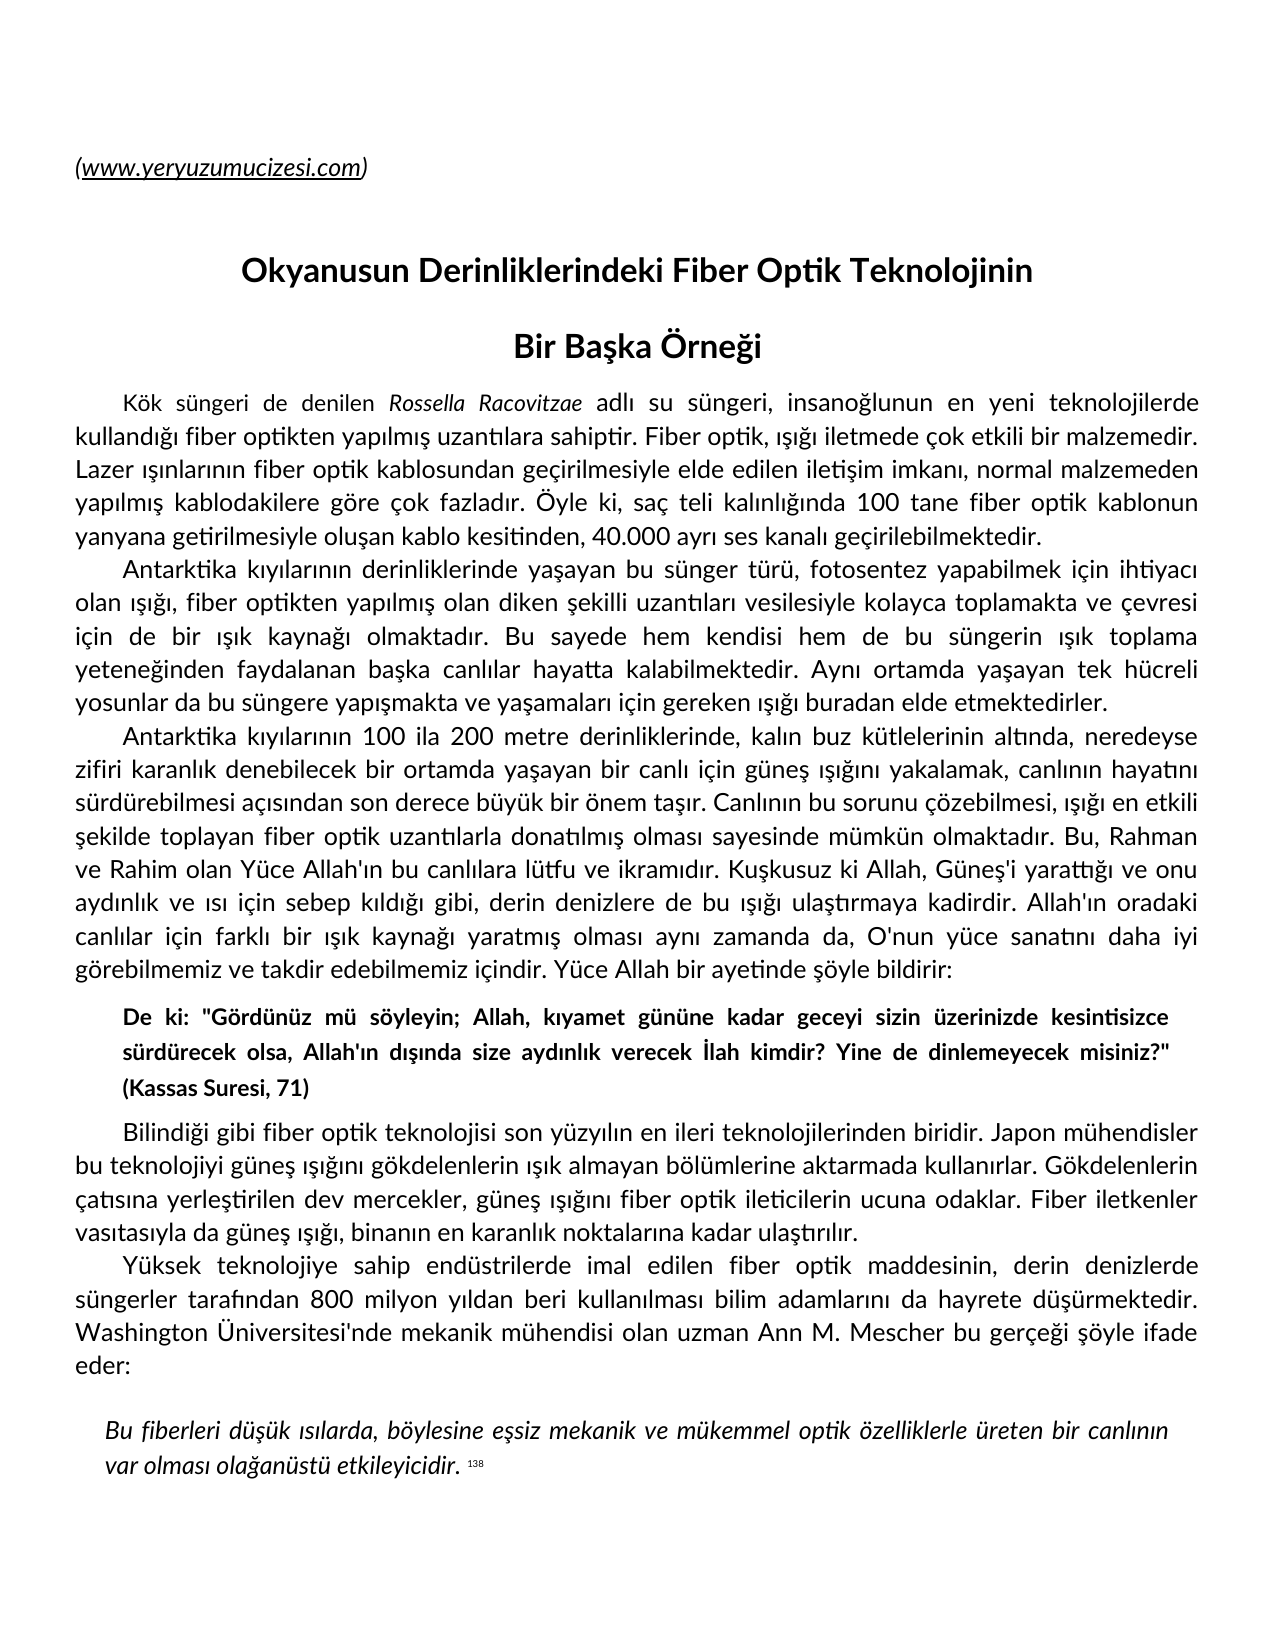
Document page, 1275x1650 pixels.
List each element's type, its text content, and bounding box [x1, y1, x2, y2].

text Yüksek teknolojiye sahip endüstrilerde imal edilen fiber optik maddesinin, derin denizlerde süngerler tarafından 800 milyon yıldan beri kullanılması bilim adamlarını da hayrete düşürmektedir. Washington Üniversitesi'nde mekanik mühendisi olan uzman Ann M. Mescher bu gerçeği şöyle ifade eder: [75, 1248, 1200, 1381]
text Bir Başka Örneği [75, 321, 1200, 367]
text Bu fiberleri düşük ısılarda, böylesine eşsiz mekanik ve mükemmel optik özelliklerle üreten bir canlının var olması olağanüstü etkileyicidir. 138 [104, 1411, 1171, 1482]
text (www.yeryuzumucizesi.com) [75, 150, 1200, 183]
text Kök süngeri de denilen Rossella Racovitzae adlı su süngeri, insanoğlunun en yeni teknolojilerde kullandığı fiber optikten yapılmış uzantılara sahiptir. Fiber optik, ışığı iletmede çok etkili bir malzemedir. Lazer ışınlarının fiber optik kablosundan geçirilmesiyle elde edilen iletişim imkanı, normal malzemeden yapılmış kablodakilere göre çok fazladır. Öyle ki, saç teli kalınlığında 100 tane fiber optik kablonun yanyana getirilmesiyle oluşan kablo kesitinden, 40.000 ayrı ses kanalı geçirilebilmektedir. [75, 385, 1200, 552]
text Antarktika kıyılarının derinliklerinde yaşayan bu sünger türü, fotosentez yapabilmek için ihtiyacı olan ışığı, fiber optikten yapılmış olan diken şekilli uzantıları vesilesiyle kolayca toplamakta ve çevresi için de bir ışık kaynağı olmaktadır. Bu sayede hem kendisi hem de bu süngerin ışık toplama yeteneğinden faydalanan başka canlılar hayatta kalabilmektedir. Aynı ortamda yaşayan tek hücreli yosunlar da bu süngere yapışmakta ve yaşamaları için gereken ışığı buradan elde etmektedirler. [75, 552, 1200, 718]
text Okyanusun Derinliklerindeki Fiber Optik Teknolojinin [75, 246, 1200, 292]
text Bilindiği gibi fiber optik teknolojisi son yüzyılın en ileri teknolojilerinden biridir. Japon mühendisler bu teknolojiyi güneş ışığını gökdelenlerin ışık almayan bölümlerine aktarmada kullanırlar. Gökdelenlerin çatısına yerleştirilen dev mercekler, güneş ışığını fiber optik ileticilerin ucuna odaklar. Fiber iletkenler vasıtasıyla da güneş ışığı, binanın en karanlık noktalarına kadar ulaştırılır. [75, 1115, 1200, 1248]
text De ki: "Gördünüz mü söyleyin; Allah, kıyamet gününe kadar geceyi sizin üzerinizde kesintisizce sürdürecek olsa, Allah'ın dışında size aydınlık verecek İlah kimdir? Yine de dinlemeyecek misiniz?" (Kassas Suresi, 71) [122, 997, 1171, 1103]
text Antarktika kıyılarının 100 ila 200 metre derinliklerinde, kalın buz kütlelerinin altında, neredeyse zifiri karanlık denebilecek bir ortamda yaşayan bir canlı için güneş ışığını yakalamak, canlının hayatını sürdürebilmesi açısından son derece büyük bir önem taşır. Canlının bu sorunu çözebilmesi, ışığı en etkili şekilde toplayan fiber optik uzantılarla donatılmış olması sayesinde mümkün olmaktadır. Bu, Rahman ve Rahim olan Yüce Allah'ın bu canlılara lütfu ve ikramıdır. Kuşkusuz ki Allah, Güneş'i yarattığı ve onu aydınlık ve ısı için sebep kıldığı gibi, derin denizlere de bu ışığı ulaştırmaya kadirdir. Allah'ın oradaki canlılar için farklı bir ışık kaynağı yaratmış olması aynı zamanda da, O'nun yüce sanatını daha iyi görebilmemiz ve takdir edebilmemiz içindir. Yüce Allah bir ayetinde şöyle bildirir: [75, 718, 1200, 985]
